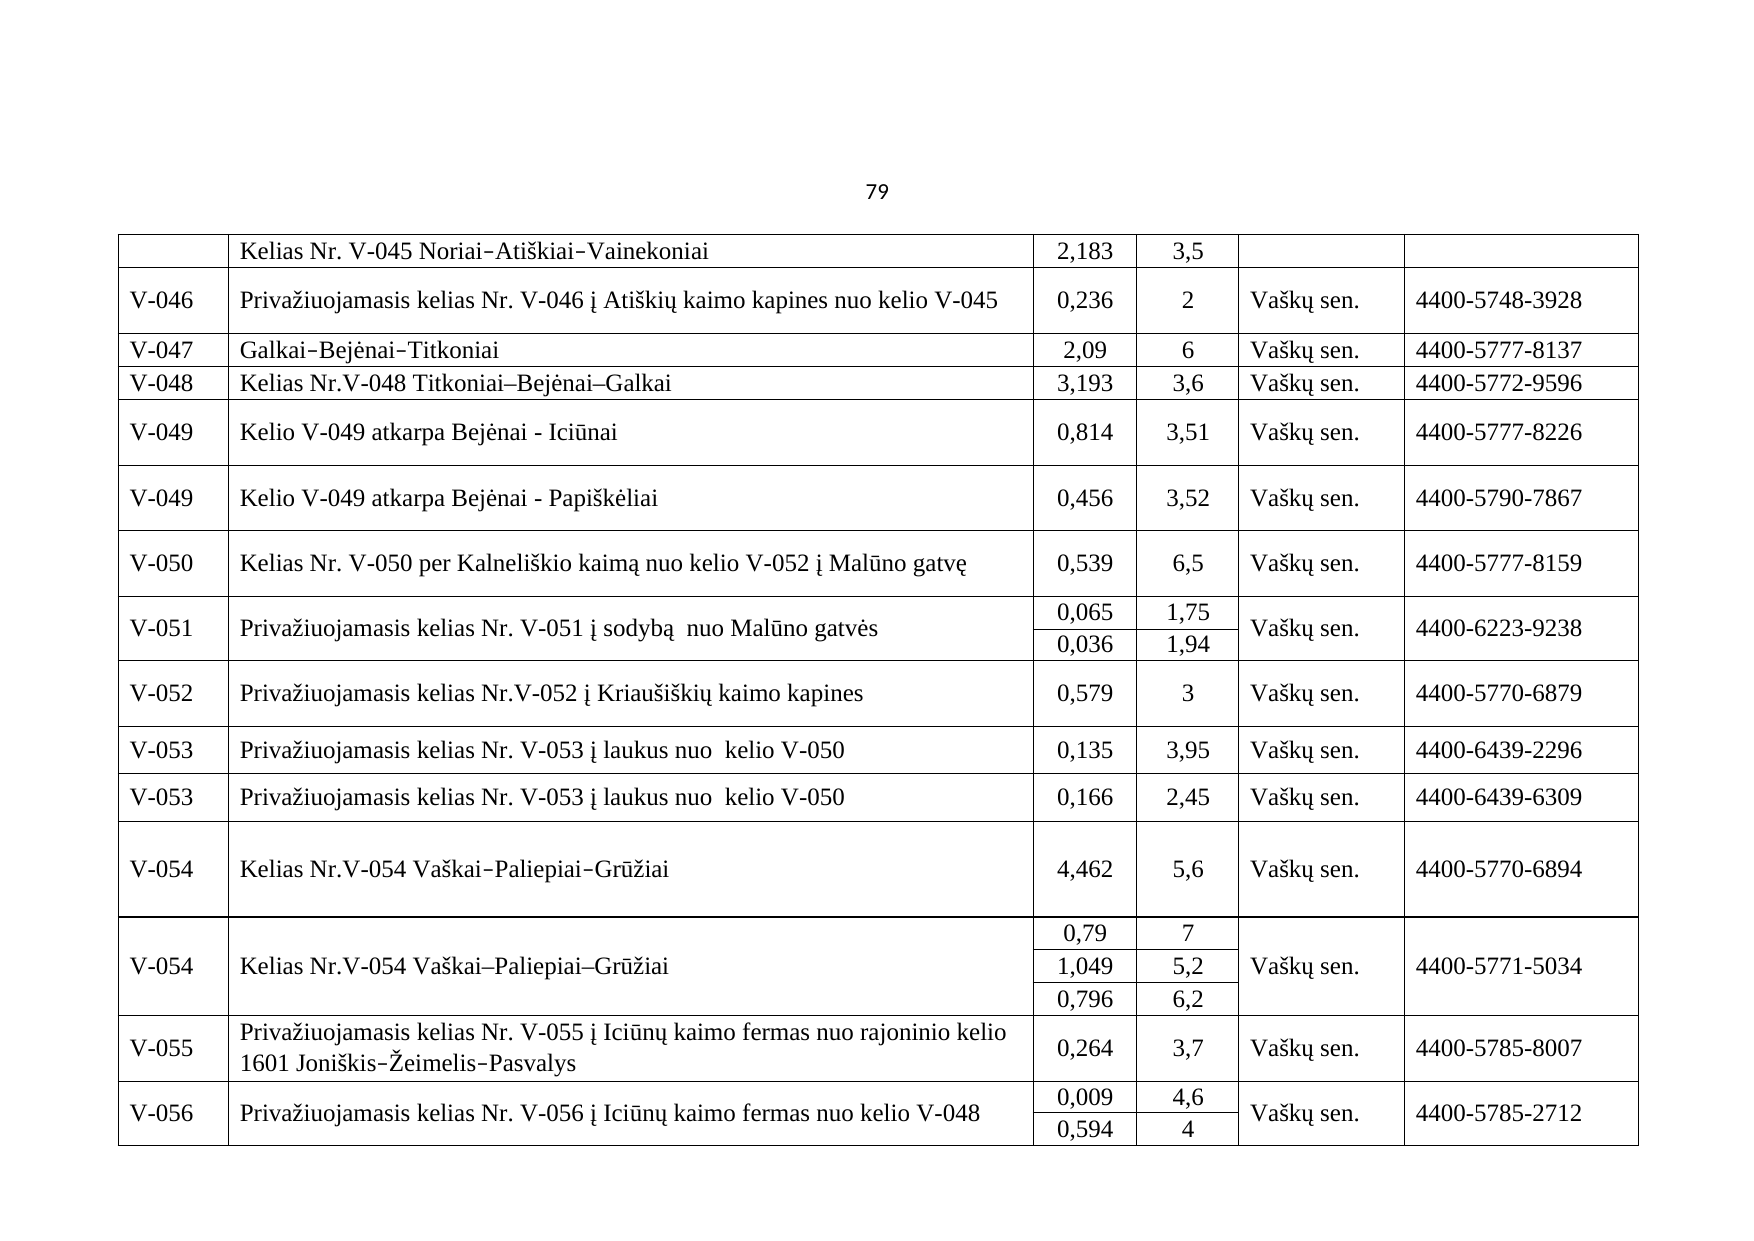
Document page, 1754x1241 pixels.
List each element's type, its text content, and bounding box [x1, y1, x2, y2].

table_cell 4400-6223-9238 [1405, 597, 1638, 660]
table_cell 5,2 [1137, 950, 1238, 982]
table_cell 0,135 [1034, 727, 1136, 773]
table_cell Privažiuojamasis kelias Nr. V-051 į sodybą nuo Malūno gatvės [229, 597, 1033, 660]
table_cell 3,95 [1137, 727, 1238, 773]
table_cell Vaškų sen. [1239, 1016, 1404, 1081]
table_cell 6,5 [1137, 531, 1238, 596]
table_cell Privažiuojamasis kelias Nr. V-055 į Iciūnų kaimo fermas nuo rajoninio kelio 1601 Joniškis–Žeimelis–Pasvalys [229, 1016, 1033, 1081]
table_cell Privažiuojamasis kelias Nr.V-052 į Kriaušiškių kaimo kapines [229, 661, 1033, 726]
table_cell Kelias Nr.V-048 Titkoniai–Bejėnai–Galkai [229, 367, 1033, 399]
table_cell 0,79 [1034, 918, 1136, 949]
table_cell Privažiuojamasis kelias Nr. V-053 į laukus nuo kelio V-050 [229, 774, 1033, 821]
table_cell V-053 [119, 727, 228, 773]
table_cell 4400-6439-6309 [1405, 774, 1638, 821]
table_cell 0,036 [1034, 630, 1136, 660]
table_cell V-049 [119, 400, 228, 464]
table_cell V-054 [119, 822, 228, 916]
table_cell [119, 235, 228, 267]
table_cell V-051 [119, 597, 228, 660]
table_cell 2,09 [1034, 334, 1136, 366]
table_cell 4400-5777-8226 [1405, 400, 1638, 464]
table_cell Vaškų sen. [1239, 727, 1404, 773]
table_cell V-049 [119, 466, 228, 530]
table_cell 0,264 [1034, 1016, 1136, 1081]
table_cell 1,75 [1137, 597, 1238, 628]
table_cell Vaškų sen. [1239, 918, 1404, 1015]
table_cell Privažiuojamasis kelias Nr. V-053 į laukus nuo kelio V-050 [229, 727, 1033, 773]
table_cell 3 [1137, 661, 1238, 726]
table_cell 4400-5777-8159 [1405, 531, 1638, 596]
table_cell Vaškų sen. [1239, 822, 1404, 916]
table_cell 3,7 [1137, 1016, 1238, 1081]
table_cell 0,814 [1034, 400, 1136, 464]
table_cell 4400-5790-7867 [1405, 466, 1638, 530]
table_cell Vaškų sen. [1239, 661, 1404, 726]
table_cell Vaškų sen. [1239, 774, 1404, 821]
table_cell Galkai–Bejėnai–Titkoniai [229, 334, 1033, 366]
table_cell Kelias Nr.V-054 Vaškai–Paliepiai–Grūžiai [229, 918, 1033, 1015]
table_cell 4400-5777-8137 [1405, 334, 1638, 366]
table_cell V-052 [119, 661, 228, 726]
table_cell V-050 [119, 531, 228, 596]
table_cell 2 [1137, 268, 1238, 333]
table_cell V-048 [119, 367, 228, 399]
table_cell 4,462 [1034, 822, 1136, 916]
table_cell Kelias Nr. V-050 per Kalneliškio kaimą nuo kelio V-052 į Malūno gatvę [229, 531, 1033, 596]
table_cell [1405, 235, 1638, 267]
table_cell V-055 [119, 1016, 228, 1081]
table_cell V-056 [119, 1082, 228, 1145]
table_cell 4400-5770-6879 [1405, 661, 1638, 726]
table_cell 7 [1137, 918, 1238, 949]
table_cell 5,6 [1137, 822, 1238, 916]
table_cell Kelias Nr. V-045 Noriai–Atiškiai–Vainekoniai [229, 235, 1033, 267]
table_cell 2,183 [1034, 235, 1136, 267]
table_cell Vaškų sen. [1239, 531, 1404, 596]
table_cell 4 [1137, 1113, 1238, 1145]
table_cell 3,5 [1137, 235, 1238, 267]
table_cell 4400-5748-3928 [1405, 268, 1638, 333]
table_cell 3,51 [1137, 400, 1238, 464]
table_cell 3,52 [1137, 466, 1238, 530]
table_cell 4400-5785-8007 [1405, 1016, 1638, 1081]
table_cell Privažiuojamasis kelias Nr. V-056 į Iciūnų kaimo fermas nuo kelio V-048 [229, 1082, 1033, 1145]
table_cell 4400-6439-2296 [1405, 727, 1638, 773]
table_cell 6,2 [1137, 983, 1238, 1015]
table_cell 4400-5785-2712 [1405, 1082, 1638, 1145]
table_cell Vaškų sen. [1239, 367, 1404, 399]
table_cell 0,065 [1034, 597, 1136, 628]
table_cell Kelio V-049 atkarpa Bejėnai - Papiškėliai [229, 466, 1033, 530]
table_cell Privažiuojamasis kelias Nr. V-046 į Atiškių kaimo kapines nuo kelio V-045 [229, 268, 1033, 333]
table_cell Kelias Nr.V-054 Vaškai–Paliepiai–Grūžiai [229, 822, 1033, 916]
table_cell 4,6 [1137, 1082, 1238, 1112]
table_cell Vaškų sen. [1239, 466, 1404, 530]
table_cell 1,049 [1034, 950, 1136, 982]
table_cell 4400-5771-5034 [1405, 918, 1638, 1015]
table_cell 0,796 [1034, 983, 1136, 1015]
table_cell Vaškų sen. [1239, 597, 1404, 660]
table_cell Vaškų sen. [1239, 268, 1404, 333]
table_cell 0,579 [1034, 661, 1136, 726]
table_cell Kelio V-049 atkarpa Bejėnai - Iciūnai [229, 400, 1033, 464]
table_cell 0,236 [1034, 268, 1136, 333]
table_cell V-047 [119, 334, 228, 366]
table_cell 3,193 [1034, 367, 1136, 399]
table_cell [1239, 235, 1404, 267]
table_cell 0,009 [1034, 1082, 1136, 1112]
table_cell Vaškų sen. [1239, 334, 1404, 366]
table_cell 0,594 [1034, 1113, 1136, 1145]
table_cell 1,94 [1137, 630, 1238, 660]
table_cell 6 [1137, 334, 1238, 366]
table_cell 0,539 [1034, 531, 1136, 596]
table_cell 0,456 [1034, 466, 1136, 530]
table_cell 4400-5772-9596 [1405, 367, 1638, 399]
table_cell V-053 [119, 774, 228, 821]
table_cell Vaškų sen. [1239, 400, 1404, 464]
table_cell V-054 [119, 918, 228, 1015]
table_cell V-046 [119, 268, 228, 333]
table_cell 4400-5770-6894 [1405, 822, 1638, 916]
table_cell 3,6 [1137, 367, 1238, 399]
table_cell 2,45 [1137, 774, 1238, 821]
table_cell 0,166 [1034, 774, 1136, 821]
table_cell Vaškų sen. [1239, 1082, 1404, 1145]
